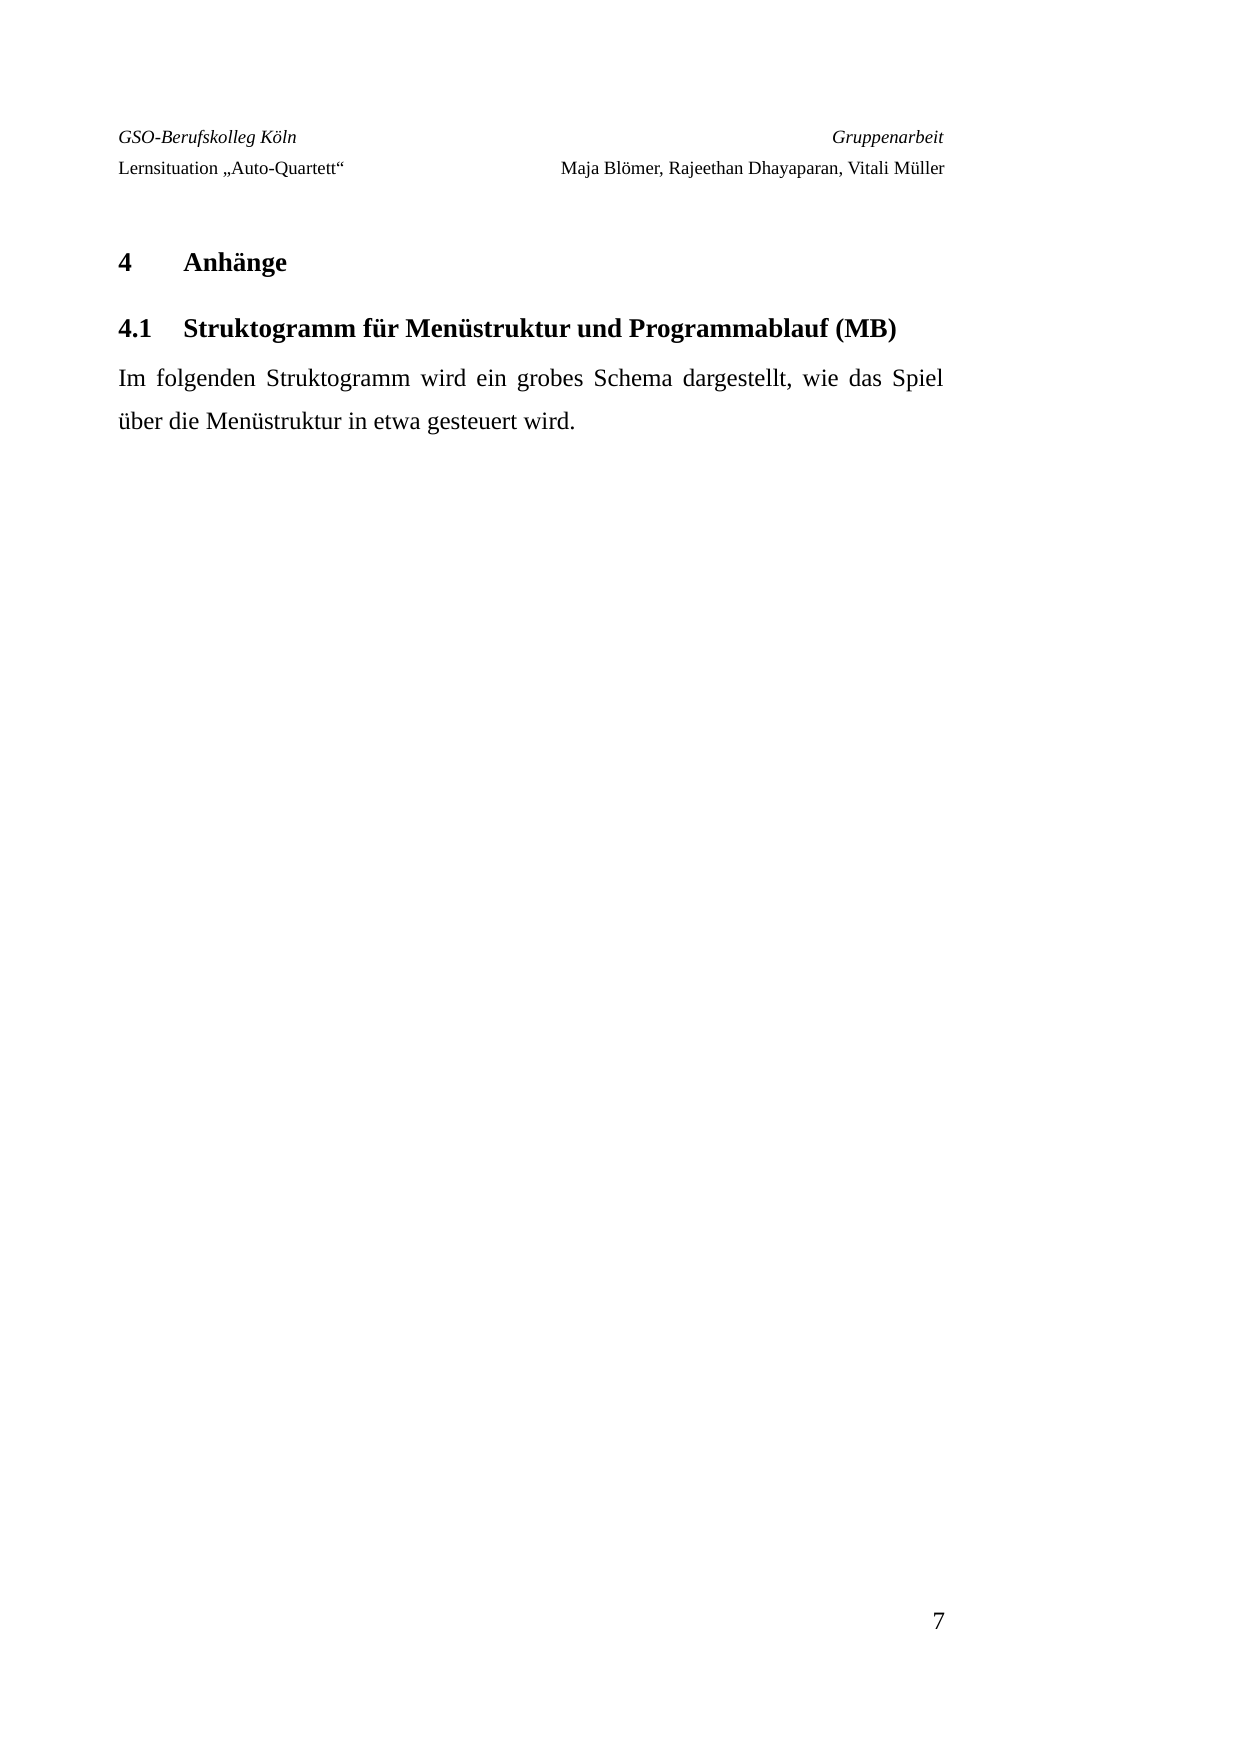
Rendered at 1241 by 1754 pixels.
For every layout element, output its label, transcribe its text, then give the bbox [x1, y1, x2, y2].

text Im folgenden Struktogramm wird ein grobes Schema dargestellt, wie das Spiel über die Menüstruktur in etwa gesteuert wird. [118, 363, 945, 435]
subtitle Struktogramm für Menüstruktur und Programmablauf (MB) [118, 309, 945, 345]
subtitle Anhänge [118, 241, 945, 279]
